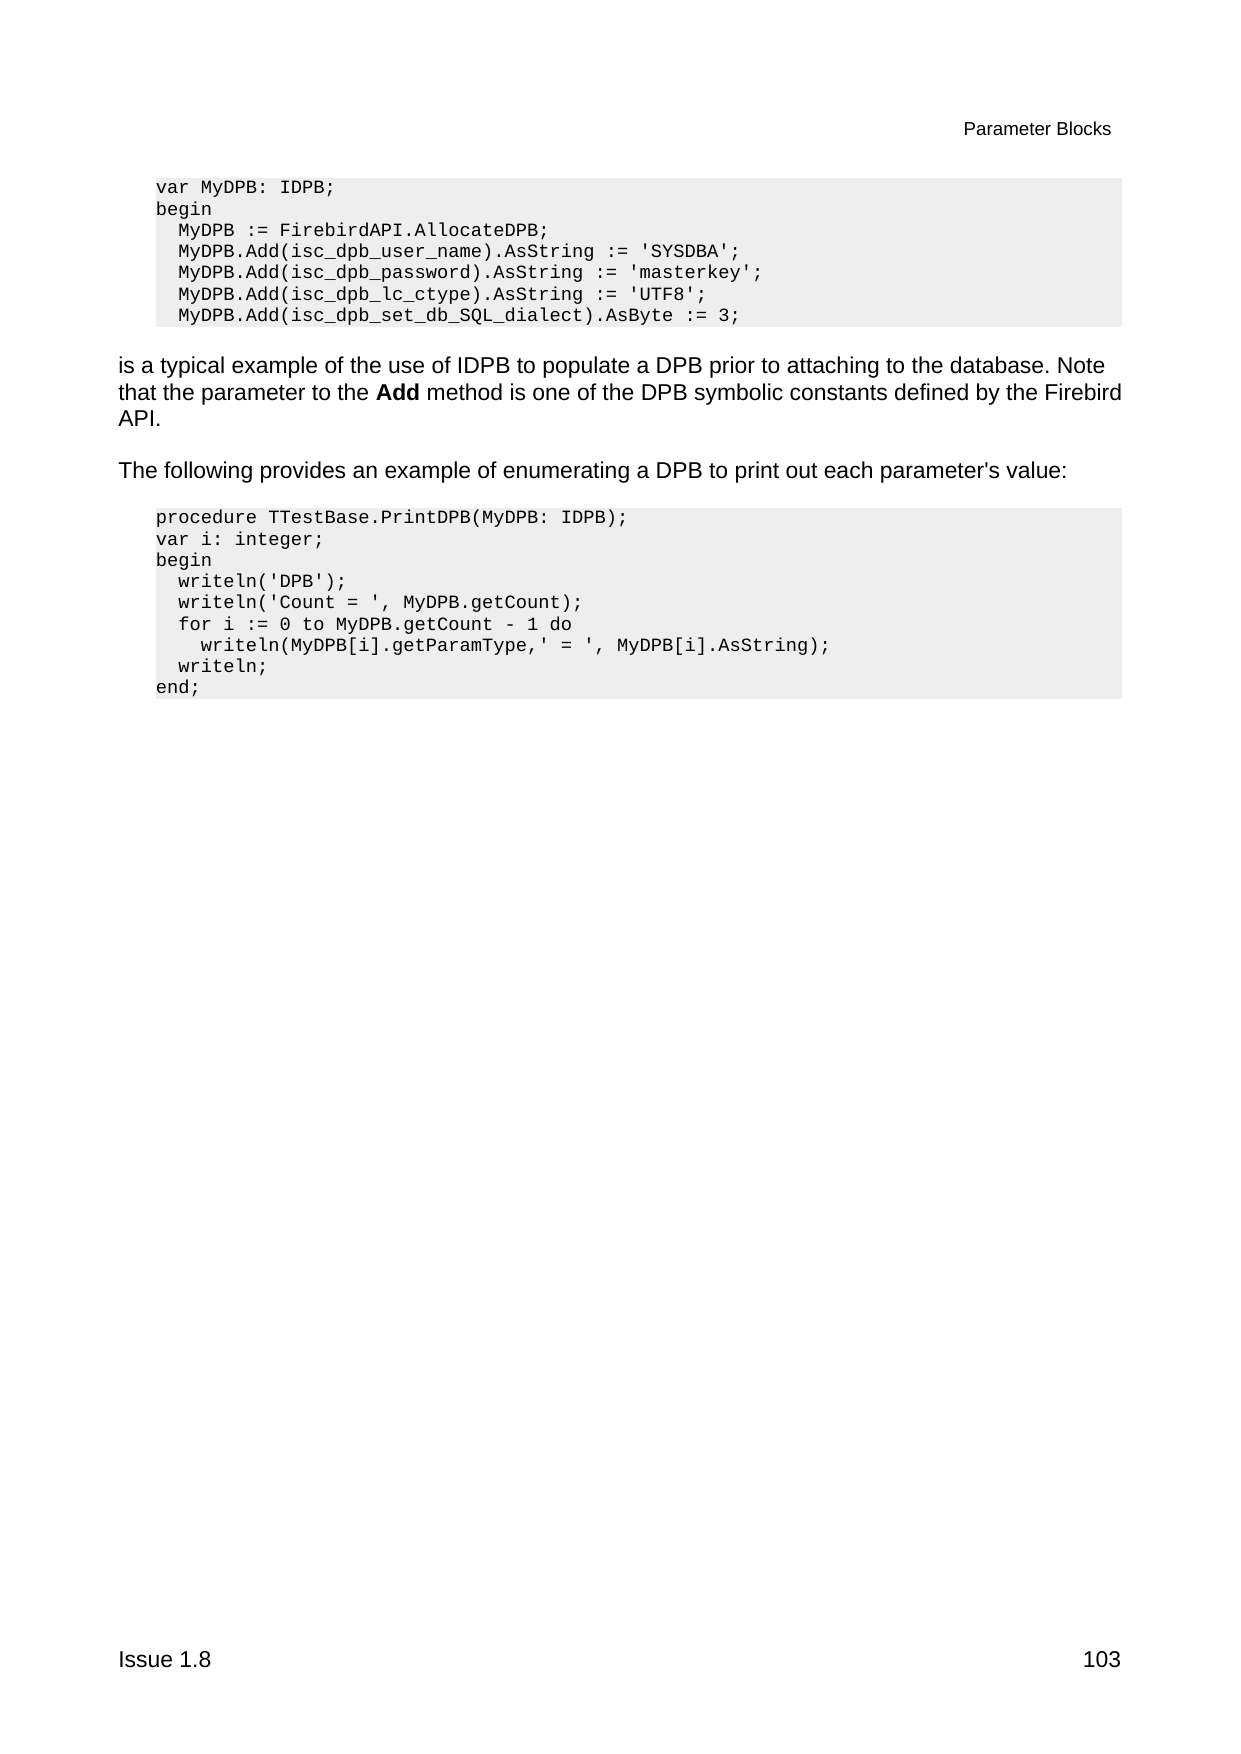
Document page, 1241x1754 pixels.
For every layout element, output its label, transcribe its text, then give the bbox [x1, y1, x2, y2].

text MyDPB.Add(isc_dpb_user_name).AsString := 'SYSDBA'; [156, 242, 1122, 263]
text writeln('DPB'); [156, 572, 1122, 593]
text is a typical example of the use of IDPB to populate a DPB prior to attaching to the database. Note that the parameter to the Add method is one of the DPB symbolic constants defined by the Firebird API. [118, 352, 1122, 431]
text MyDPB := FirebirdAPI.AllocateDPB; [156, 221, 1122, 242]
text var i: integer; [156, 529, 1122, 551]
text writeln('Count = ', MyDPB.getCount); [156, 593, 1122, 614]
text end; [156, 678, 1122, 699]
text for i := 0 to MyDPB.getCount - 1 do [156, 614, 1122, 636]
text procedure TTestBase.PrintDPB(MyDPB: IDPB); [156, 508, 1122, 529]
text MyDPB.Add(isc_dpb_lc_ctype).AsString := 'UTF8'; [156, 284, 1122, 306]
text writeln; [156, 657, 1122, 678]
text begin [156, 199, 1122, 221]
text MyDPB.Add(isc_dpb_password).AsString := 'masterkey'; [156, 263, 1122, 284]
text writeln(MyDPB[i].getParamType,' = ', MyDPB[i].AsString); [156, 636, 1122, 657]
text The following provides an example of enumerating a DPB to print out each parameter's value: [118, 457, 1122, 483]
text var MyDPB: IDPB; [156, 178, 1122, 199]
text MyDPB.Add(isc_dpb_set_db_SQL_dialect).AsByte := 3; [156, 306, 1122, 327]
text begin [156, 551, 1122, 572]
